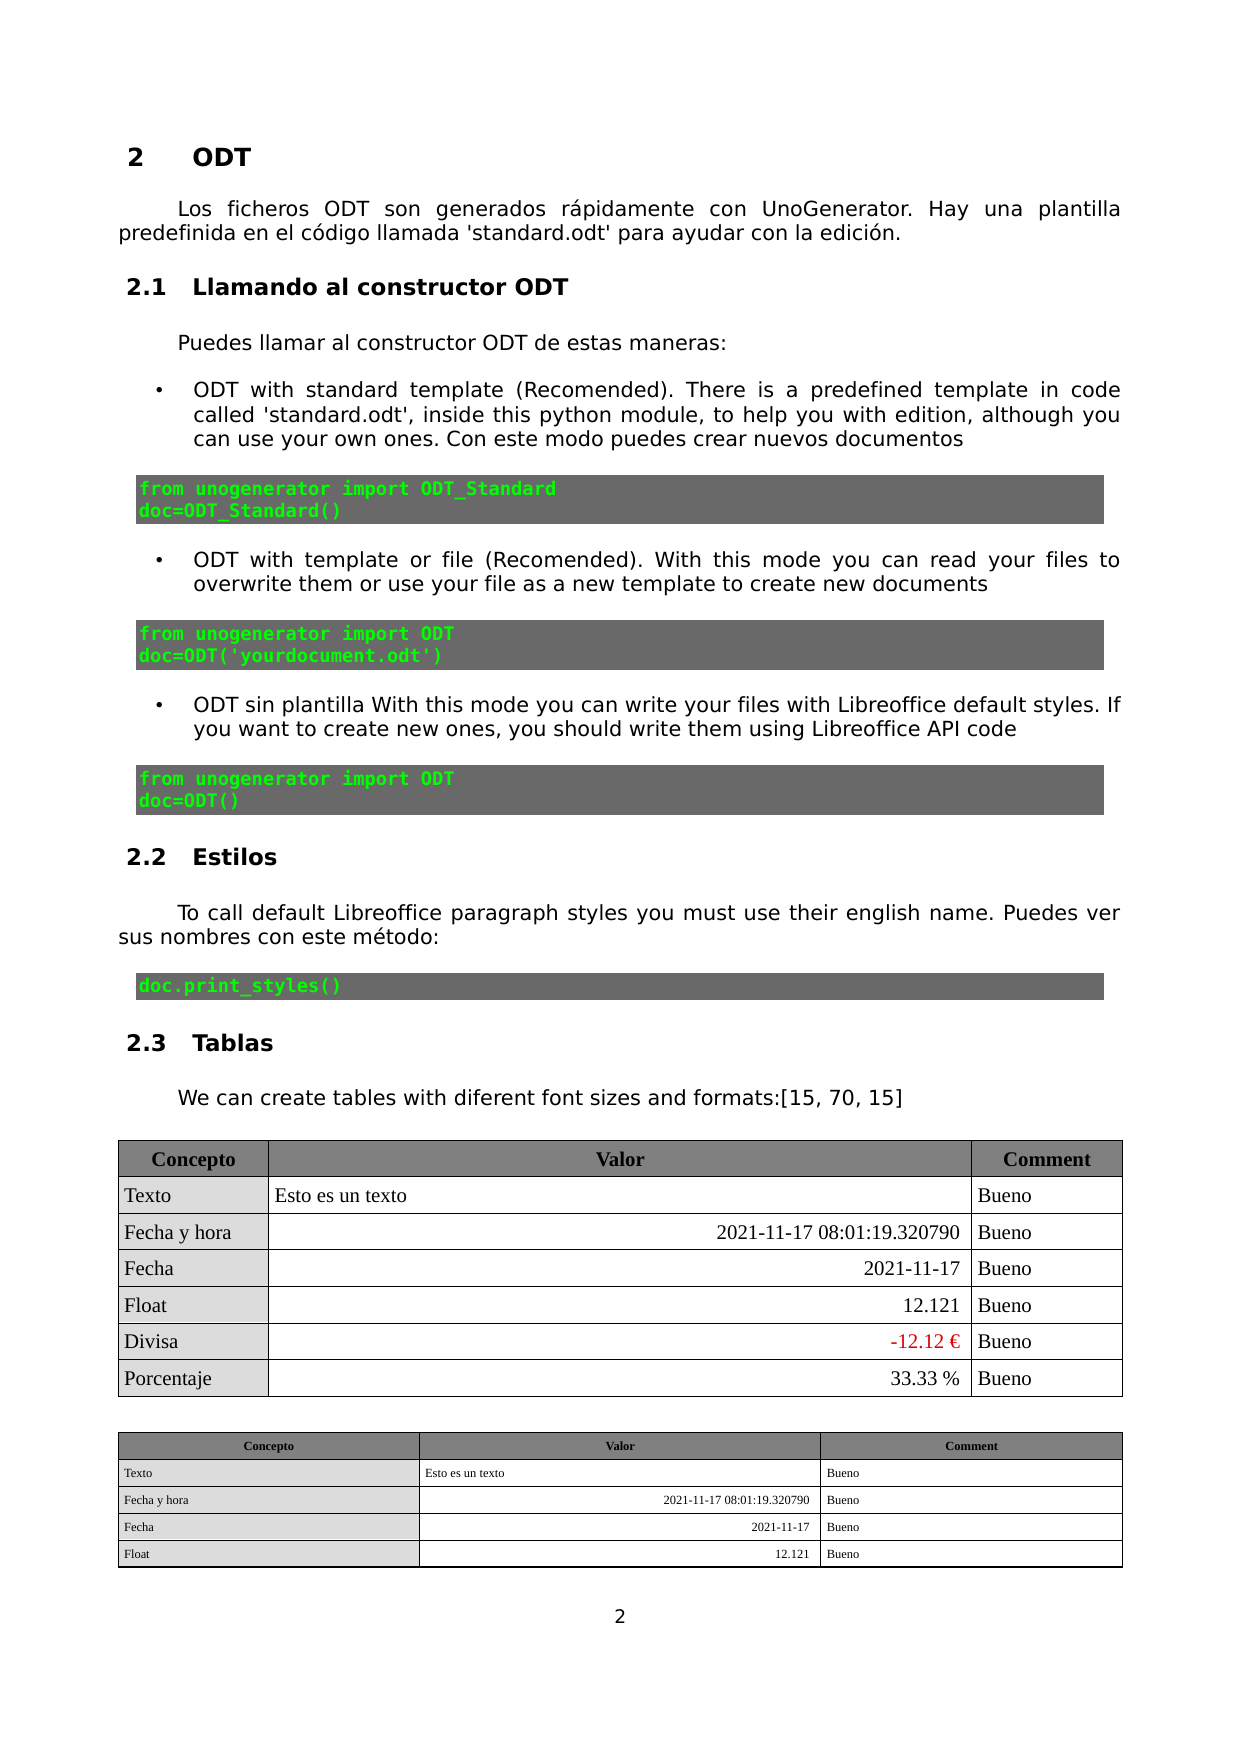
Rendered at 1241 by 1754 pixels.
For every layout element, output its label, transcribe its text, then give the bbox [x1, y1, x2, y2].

table_cell Esto es un texto [420, 1460, 820, 1486]
text We can create tables with diferent font sizes and formats:[15, 70, 15] [118, 1086, 1122, 1110]
table_cell Bueno [821, 1541, 1122, 1566]
table_cell Bueno [972, 1360, 1122, 1396]
text To call default Libreoffice paragraph styles you must use their english name. Puedes ver sus nombres con este método: [118, 901, 1122, 949]
table_cell Bueno [821, 1487, 1122, 1513]
table_cell 12.121 [420, 1541, 820, 1566]
table_cell Fecha y hora [119, 1214, 268, 1249]
table_cell Fecha [119, 1514, 419, 1539]
table_cell Bueno [821, 1514, 1122, 1539]
table_cell 2021-11-17 [269, 1250, 971, 1286]
subtitle Llamando al constructor ODT [118, 274, 1122, 301]
table_cell Bueno [972, 1214, 1122, 1249]
table_cell Divisa [119, 1324, 268, 1359]
text from unogenerator import ODT_Standard doc=ODT_Standard() [136, 475, 1104, 524]
table_cell 2021-11-17 08:01:19.320790 [420, 1487, 820, 1513]
list ODT with template or file (Recomended). With this mode you can read your files to overwrite them or use your file as a new template to create new documents [156, 548, 1122, 597]
table_cell Bueno [972, 1250, 1122, 1286]
text doc.print_styles() [136, 973, 1104, 1000]
table_cell Texto [119, 1460, 419, 1486]
list ODT sin plantilla With this mode you can write your files with Libreoffice default styles. If you want to create new ones, you should write them using Libreoffice API code [156, 693, 1122, 742]
subtitle Tablas [118, 1030, 1122, 1056]
table_cell Bueno [821, 1460, 1122, 1486]
table_cell Bueno [972, 1324, 1122, 1359]
table_cell 2021-11-17 08:01:19.320790 [269, 1214, 971, 1249]
table_cell 12.121 [269, 1287, 971, 1322]
table_cell Bueno [972, 1287, 1122, 1322]
table_header Comment [972, 1141, 1122, 1176]
table_header Valor [420, 1433, 820, 1459]
table_cell 2021-11-17 [420, 1514, 820, 1539]
table_cell -12.12 € [269, 1324, 971, 1359]
text Puedes llamar al constructor ODT de estas maneras: [118, 331, 1122, 355]
table_header Concepto [119, 1141, 268, 1176]
text Los ficheros ODT son generados rápidamente con UnoGenerator. Hay una plantilla predefinida en el código llamada 'standard.odt' para ayudar con la edición. [118, 197, 1122, 245]
table_cell Fecha y hora [119, 1487, 419, 1513]
table_cell Porcentaje [119, 1360, 268, 1396]
table_cell 33.33 % [269, 1360, 971, 1396]
table_cell Bueno [972, 1177, 1122, 1213]
subtitle ODT [118, 143, 1122, 172]
text from unogenerator import ODT doc=ODT() [136, 765, 1104, 815]
table_cell Texto [119, 1177, 268, 1213]
table_header Valor [269, 1141, 971, 1176]
subtitle Estilos [118, 844, 1122, 871]
table_header Comment [821, 1433, 1122, 1459]
table_cell Esto es un texto [269, 1177, 971, 1213]
text from unogenerator import ODT doc=ODT('yourdocument.odt') [136, 620, 1104, 670]
table_cell Float [119, 1287, 268, 1322]
table_cell Float [119, 1541, 419, 1566]
list ODT with standard template (Recomended). There is a predefined template in code called 'standard.odt', inside this python module, to help you with edition, although you can use your own ones. Con este modo puedes crear nuevos documentos [156, 378, 1122, 451]
table_header Concepto [119, 1433, 419, 1459]
table_cell Fecha [119, 1250, 268, 1286]
